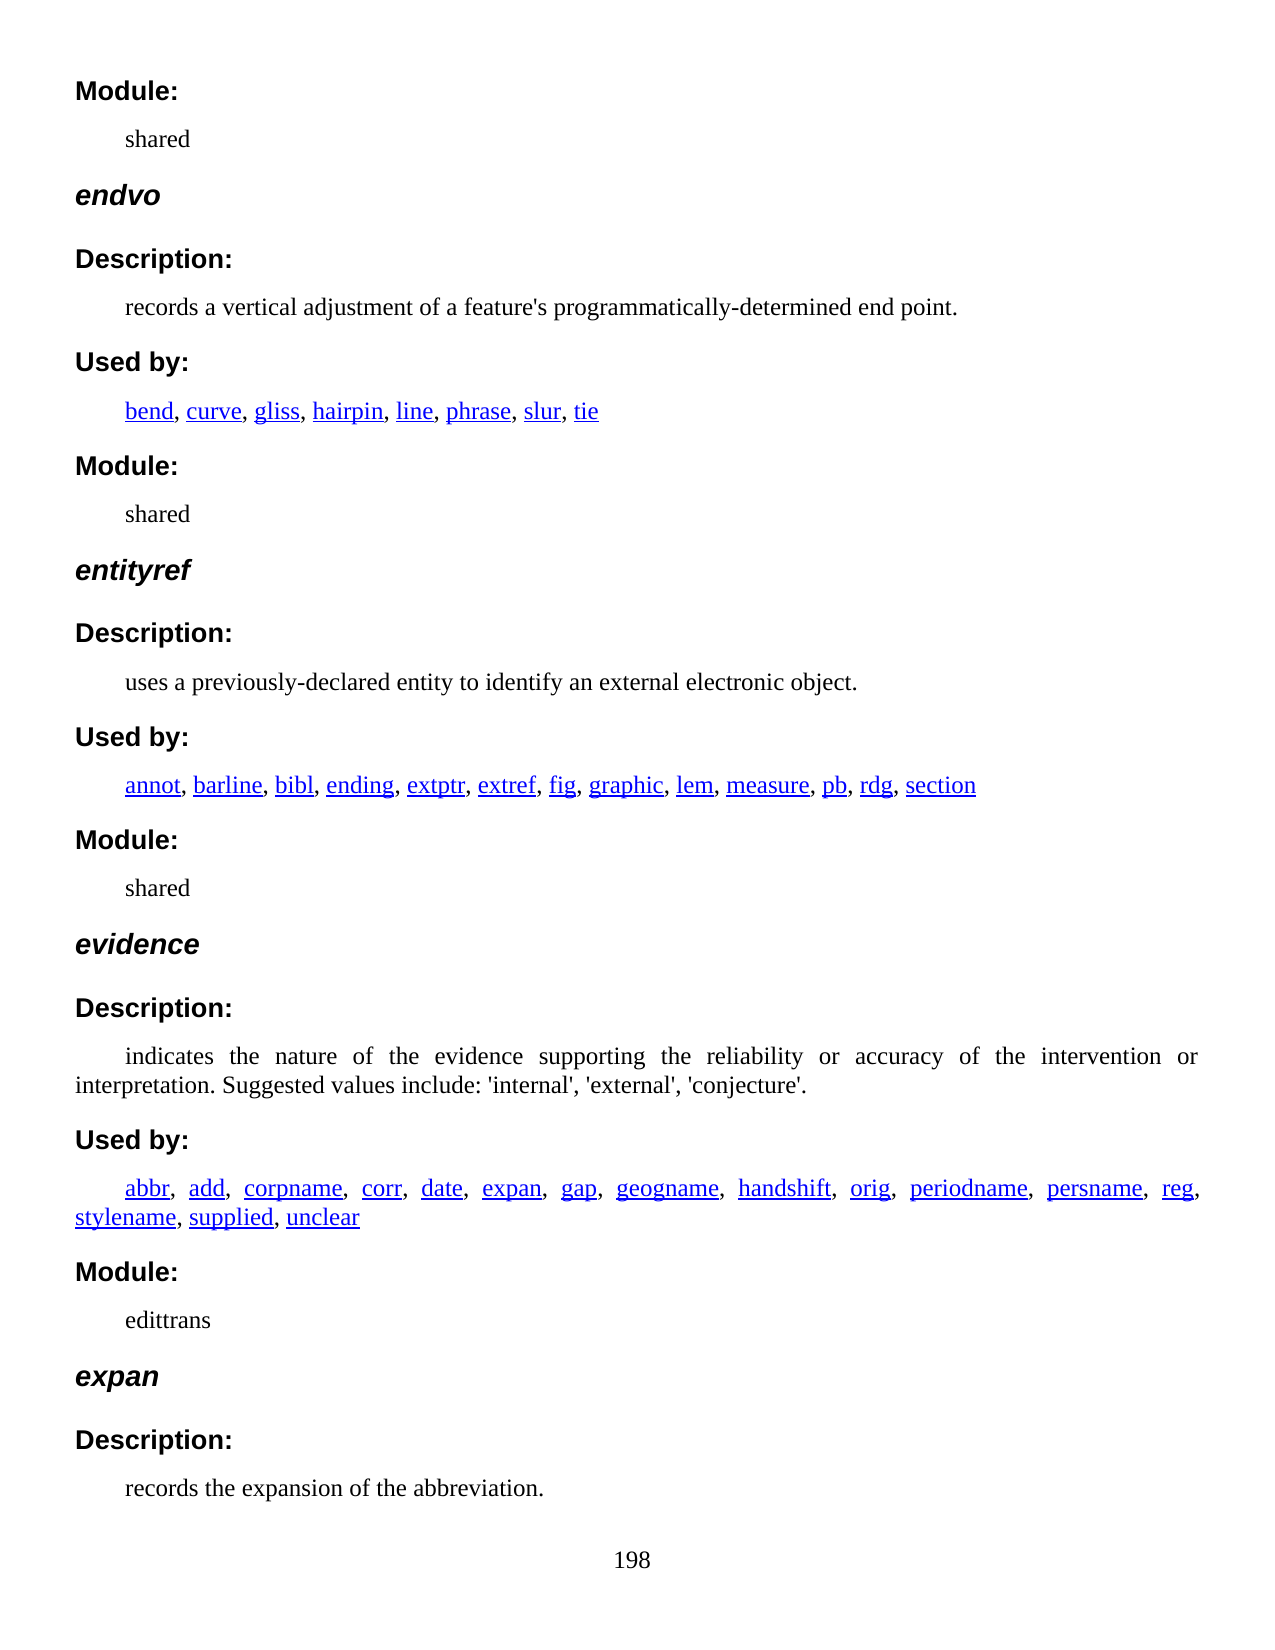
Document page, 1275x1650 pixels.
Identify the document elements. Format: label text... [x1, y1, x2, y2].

text uses a previously-declared entity to identify an external electronic object. [75, 667, 1200, 696]
subtitle Description: [75, 243, 1200, 274]
subtitle evidence [75, 927, 1200, 961]
subtitle Used by: [75, 721, 1200, 752]
subtitle Description: [75, 617, 1200, 649]
subtitle Description: [75, 1424, 1200, 1455]
subtitle Module: [75, 75, 1200, 106]
subtitle entityref [75, 553, 1200, 586]
subtitle Module: [75, 449, 1200, 481]
text shared [75, 873, 1200, 902]
subtitle Module: [75, 824, 1200, 855]
text abbr, add, corpname, corr, date, expan, gap, geogname, handshift, orig, periodname, persname, reg, stylename, supplied, unclear [75, 1173, 1200, 1231]
subtitle endvo [75, 178, 1200, 212]
subtitle Description: [75, 992, 1200, 1023]
subtitle expan [75, 1359, 1200, 1393]
text indicates the nature of the evidence supporting the reliability or accuracy of the intervention or interpretation. Suggested values include: 'internal', 'external', 'conjecture'. [75, 1041, 1200, 1099]
text shared [75, 124, 1200, 153]
text bend, curve, gliss, hairpin, line, phrase, slur, tie [75, 396, 1200, 424]
subtitle Used by: [75, 346, 1200, 377]
text edittrans [75, 1305, 1200, 1334]
text records a vertical adjustment of a feature's programmatically-determined end point. [75, 292, 1200, 321]
text records the expansion of the abbreviation. [75, 1473, 1200, 1502]
subtitle Used by: [75, 1124, 1200, 1155]
text annot, barline, bibl, ending, extptr, extref, fig, graphic, lem, measure, pb, rdg, section [75, 770, 1200, 799]
subtitle Module: [75, 1256, 1200, 1287]
text shared [75, 499, 1200, 528]
